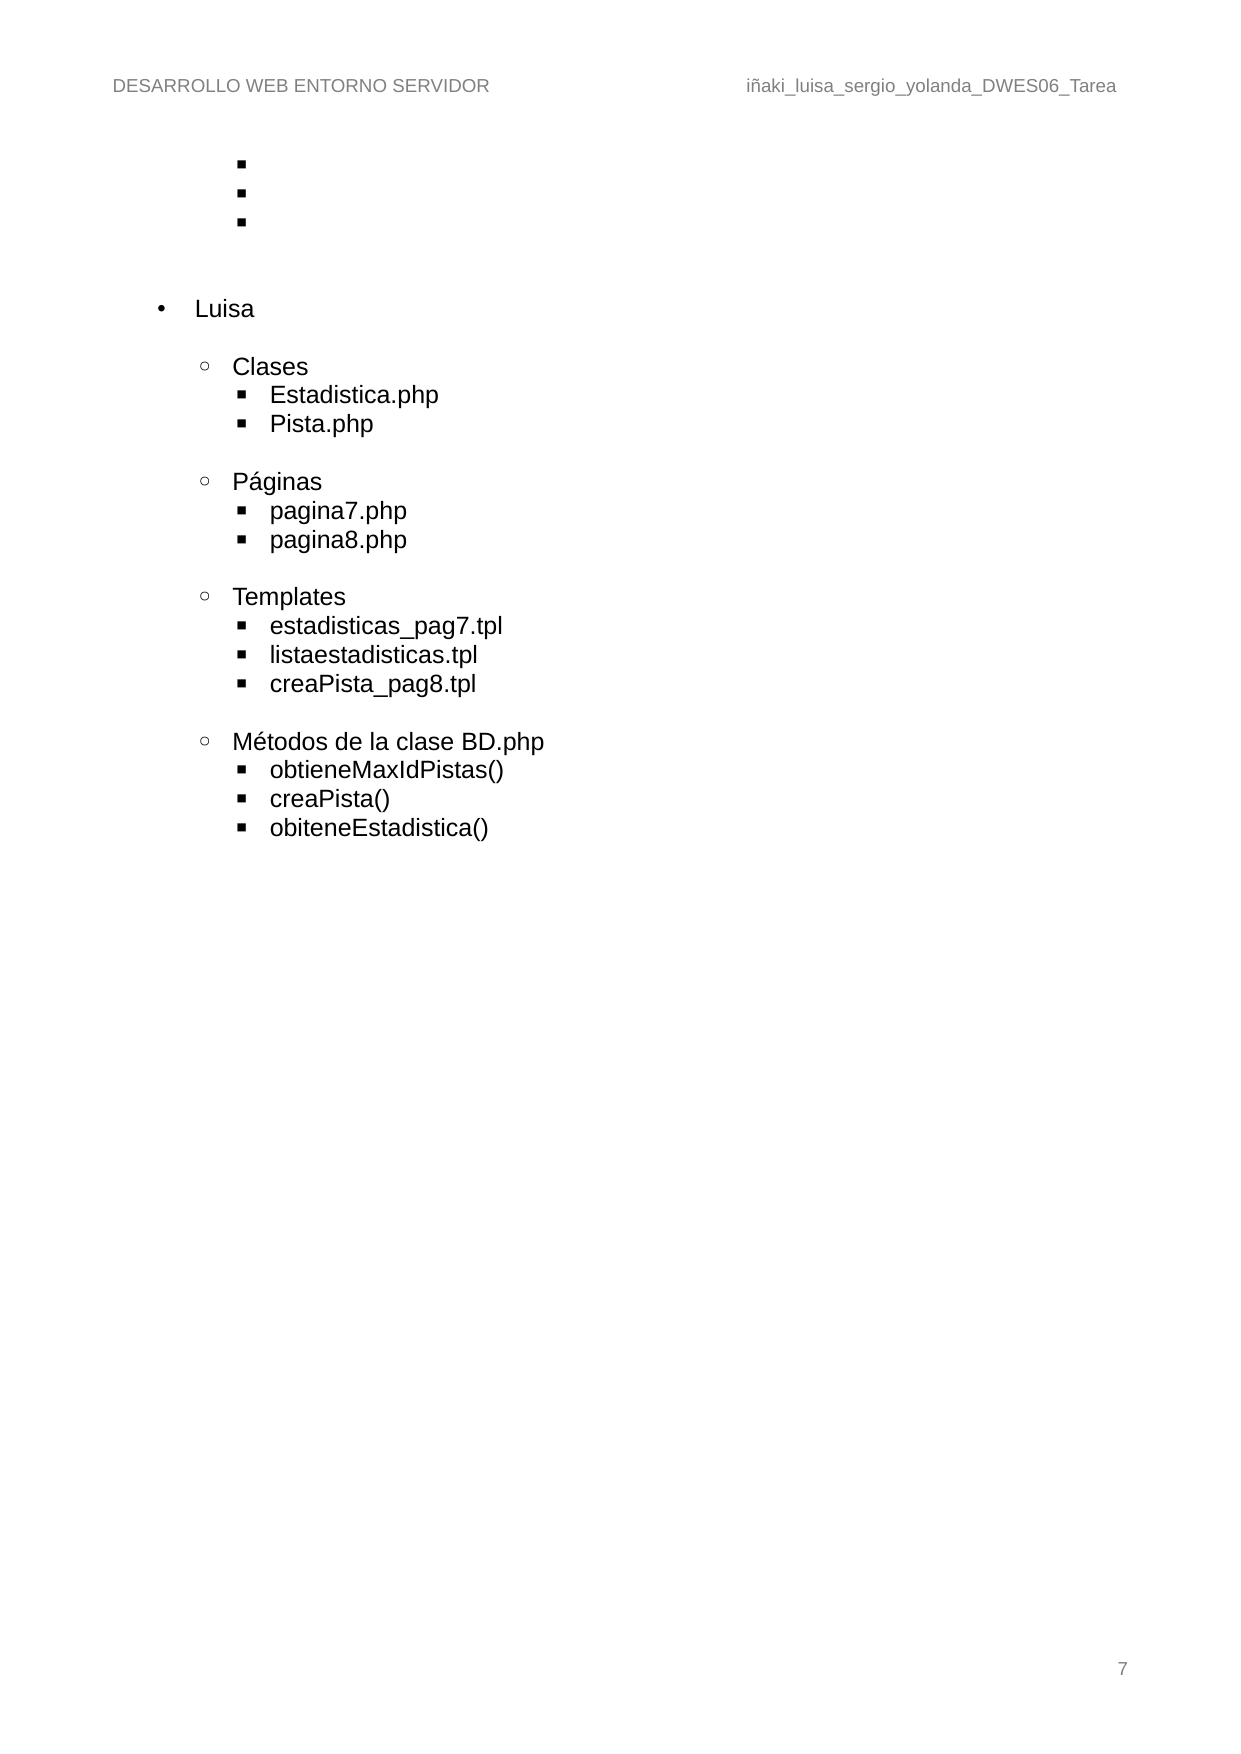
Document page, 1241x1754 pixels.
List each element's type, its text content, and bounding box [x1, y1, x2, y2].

list Pista.php [232, 409, 1128, 438]
list listaestadisticas.tpl [232, 640, 1128, 669]
list Páginas [194, 467, 1128, 496]
list Templates [194, 582, 1128, 611]
list estadisticas_pag7.tpl [232, 611, 1128, 640]
list Luisa [157, 294, 1128, 323]
list obiteneEstadistica() [232, 813, 1128, 842]
list pagina8.php [232, 525, 1128, 553]
list Métodos de la clase BD.php [194, 726, 1128, 755]
list creaPista_pag8.tpl [232, 669, 1128, 698]
list Estadistica.php [232, 381, 1128, 409]
list obtieneMaxIdPistas() [232, 755, 1128, 784]
list pagina7.php [232, 496, 1128, 525]
list creaPista() [232, 784, 1128, 813]
list Clases [194, 352, 1128, 381]
